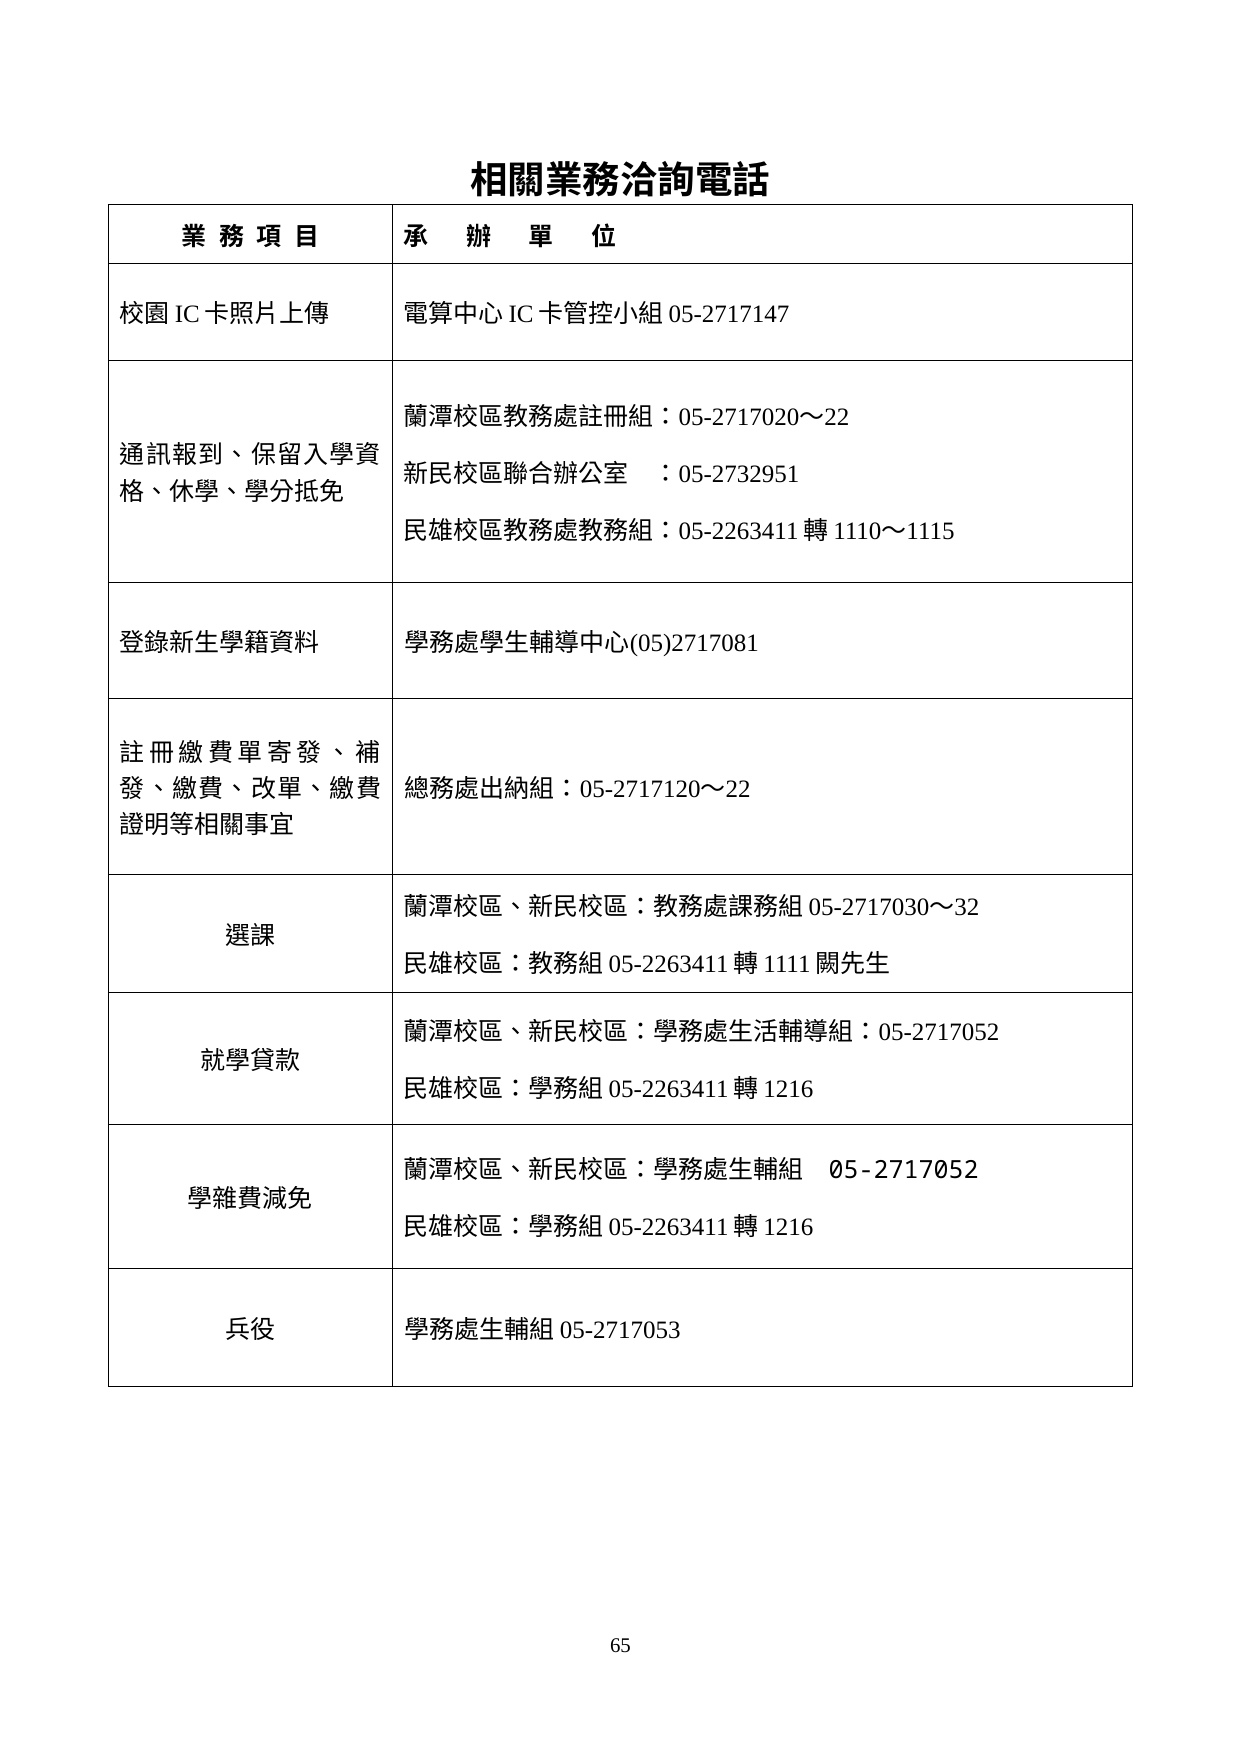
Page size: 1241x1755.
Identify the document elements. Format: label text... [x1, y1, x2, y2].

table_cell 蘭潭校區、新民校區：教務處課務組05-2717030～32 民雄校區：教務組05-2263411轉1111闕先生 [393, 875, 1132, 992]
table_cell 兵役 [109, 1269, 392, 1386]
table_cell 蘭潭校區、新民校區：學務處生活輔導組：05-2717052 民雄校區：學務組05-2263411轉1216 [393, 993, 1132, 1124]
table_cell 學雜費減免 [109, 1125, 392, 1268]
table_cell 蘭潭校區、新民校區：學務處生輔組 05-2717052 民雄校區：學務組05-2263411轉1216 [393, 1125, 1132, 1268]
table_cell 登錄新生學籍資料 [109, 583, 392, 698]
table_cell 校園IC卡照片上傳 [109, 264, 392, 360]
table_header 業 務 項 目 [109, 205, 392, 263]
table_cell 註冊繳費單寄發、補發、繳費、改單、繳費證明等相關事宜 [109, 699, 392, 874]
table_cell 選課 [109, 875, 392, 992]
text 相關業務洽詢電話 [187, 150, 1053, 204]
table_cell 蘭潭校區教務處註冊組：05-2717020～22 新民校區聯合辦公室 ：05-2732951 民雄校區教務處教務組：05-2263411轉1110～1115 [393, 361, 1132, 582]
table_cell 學務處學生輔導中心(05)2717081 [393, 583, 1132, 698]
table_cell 就學貸款 [109, 993, 392, 1124]
table_header 承 辦 單 位 [393, 205, 1132, 263]
table_cell 通訊報到、保留入學資格、休學、學分抵免 [109, 361, 392, 582]
table_cell 總務處出納組：05-2717120～22 [393, 699, 1132, 874]
table_cell 電算中心IC卡管控小組05-2717147 [393, 264, 1132, 360]
table_cell 學務處生輔組05-2717053 [393, 1269, 1132, 1386]
